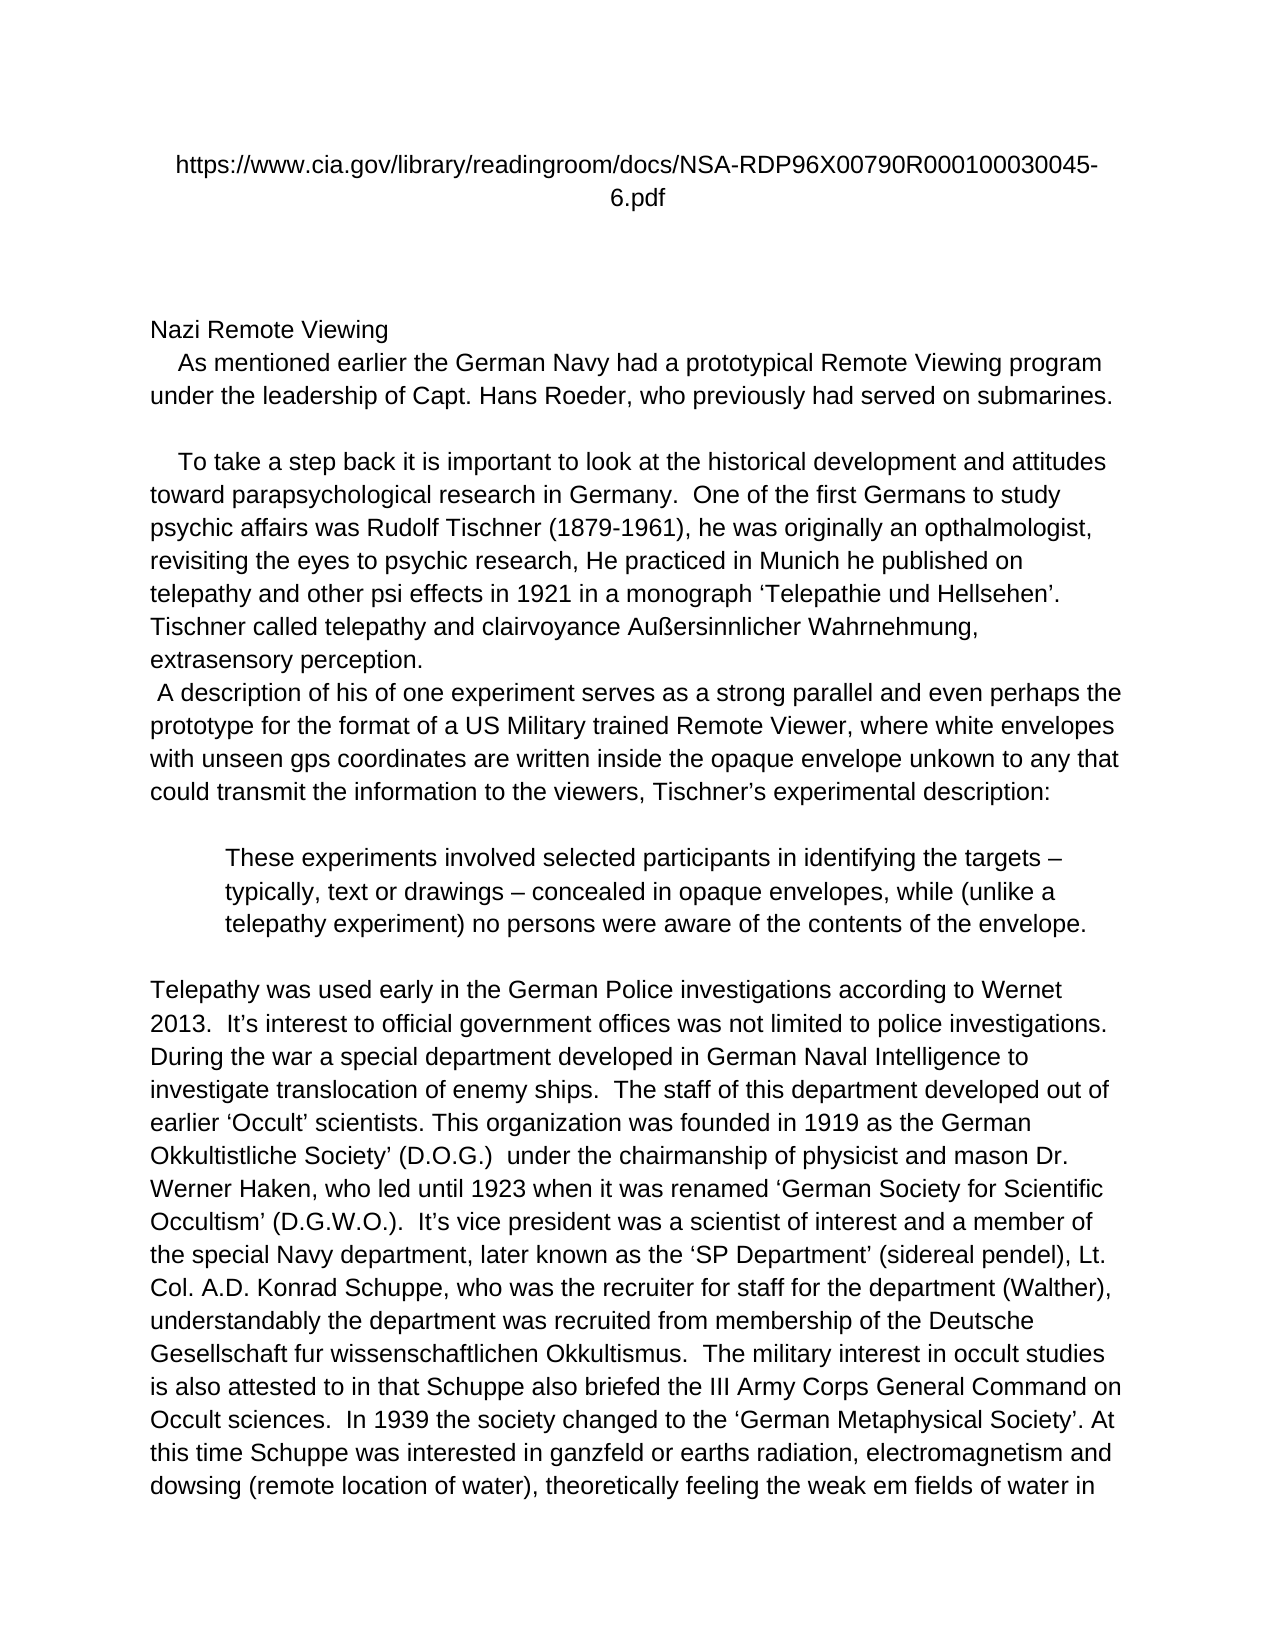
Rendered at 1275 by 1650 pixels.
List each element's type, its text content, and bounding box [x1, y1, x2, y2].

text https://www.cia.gov/library/readingroom/docs/NSA-RDP96X00790R000100030045-6.pdf [150, 150, 1125, 245]
text As mentioned earlier the German Navy had a prototypical Remote Viewing program under the leadership of Capt. Hans Roeder, who previously had served on submarines. [150, 348, 1125, 410]
text Nazi Remote Viewing [150, 315, 1125, 344]
text Telepathy was used early in the German Police investigations according to Wernet 2013. It’s interest to official government offices was not limited to police investigations. During the war a special department developed in German Naval Intelligence to investigate translocation of enemy ships. The staff of this department developed out of earlier ‘Occult’ scientists. This organization was founded in 1919 as the German Okkultistliche Society’ (D.O.G.) under the chairmanship of physicist and mason Dr. Werner Haken, who led until 1923 when it was renamed ‘German Society for Scientific Occultism’ (D.G.W.O.). It’s vice president was a scientist of interest and a member of the special Navy department, later known as the ‘SP Department’ (sidereal pendel), Lt. Col. A.D. Konrad Schuppe, who was the recruiter for staff for the department (Walther), understandably the department was recruited from membership of the Deutsche Gesellschaft fur wissenschaftlichen Okkultismus. The military interest in occult studies is also attested to in that Schuppe also briefed the III Army Corps General Command on Occult sciences. In 1939 the society changed to the ‘German Metaphysical Society’. At this time Schuppe was interested in ganzfeld or earths radiation, electromagnetism and dowsing (remote location of water), theoretically feeling the weak em fields of water in [150, 976, 1125, 1499]
text These experiments involved selected participants in identifying the targets – typically, text or drawings – concealed in opaque envelopes, while (unlike a telepathy experiment) no persons were aware of the contents of the envelope. [225, 843, 1125, 938]
text To take a step back it is important to look at the historical development and attitudes toward parapsychological research in Germany. One of the first Germans to study psychic affairs was Rudolf Tischner (1879-1961), he was originally an opthalmologist, revisiting the eyes to psychic research, He practiced in Munich he published on telepathy and other psi effects in 1921 in a monograph ‘Telepathie und Hellsehen’. Tischner called telepathy and clairvoyance Außersinnlicher Wahrnehmung, extrasensory perception. A description of his of one experiment serves as a strong parallel and even perhaps the prototype for the format of a US Military trained Remote Viewer, where white envelopes with unseen gps coordinates are written inside the opaque envelope unkown to any that could transmit the information to the viewers, Tischner’s experimental description: [150, 447, 1125, 806]
